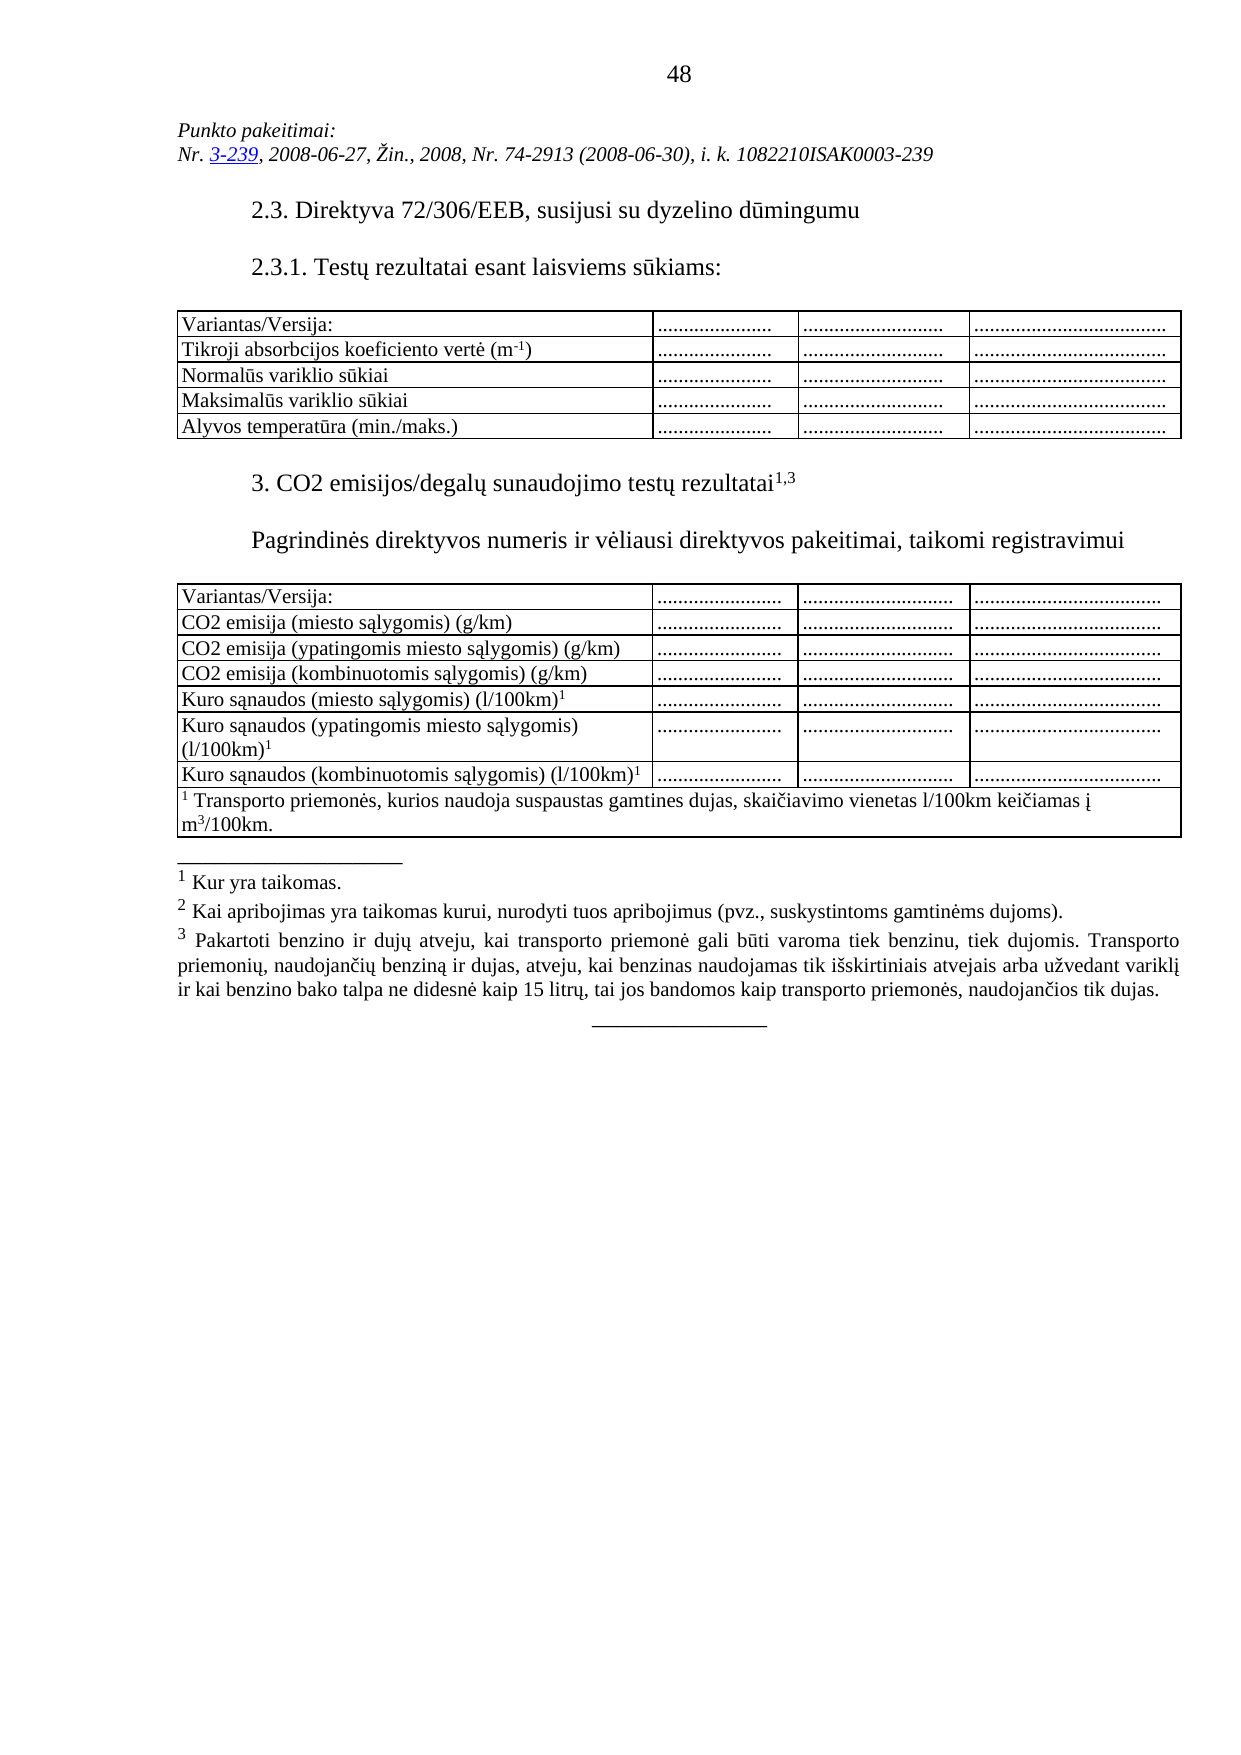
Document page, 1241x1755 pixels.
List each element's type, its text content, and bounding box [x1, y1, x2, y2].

table_cell ............................. [799, 687, 969, 711]
table_cell ........................ [653, 661, 797, 685]
table_cell ..................................... [970, 414, 1180, 438]
table_cell Tikroji absorbcijos koeficiento vertė (m-1) [178, 337, 652, 361]
table_cell .................................... [971, 610, 1180, 634]
text Nr. 3-239, 2008-06-27, Žin., 2008, Nr. 74-2913 (2008-06-30), i. k. 1082210ISAK0003-239 [177, 142, 1181, 166]
table_cell .................................... [971, 661, 1180, 685]
table_cell ........................ [653, 713, 797, 761]
table_cell ...................... [654, 388, 798, 412]
table_cell .................................... [971, 687, 1180, 711]
table_cell ..................................... [970, 388, 1180, 412]
table_cell ............................. [799, 713, 969, 761]
table_cell ............................. [799, 610, 969, 634]
table_cell Normalūs variklio sūkiai [178, 363, 652, 387]
table_header .................................... [971, 585, 1180, 608]
table_cell ........................... [799, 388, 969, 412]
table_cell ........................ [653, 687, 797, 711]
text 2.3.1. Testų rezultatai esant laisviems sūkiams: [177, 252, 1181, 281]
table_cell ...................... [654, 363, 798, 387]
table_cell ........................ [653, 636, 797, 660]
table_cell ........................ [653, 610, 797, 634]
table_cell ........................... [799, 337, 969, 361]
text __________________ [177, 838, 1181, 866]
table_cell ...................... [654, 337, 798, 361]
text ______________ [177, 1001, 1181, 1029]
table_header ..................................... [970, 312, 1180, 336]
table_header ...................... [654, 312, 798, 336]
table_cell .................................... [971, 713, 1180, 761]
text 3. CO2 emisijos/degalų sunaudojimo testų rezultatai1,3 [177, 468, 1181, 497]
table_header ........................ [653, 585, 797, 608]
table_cell ............................. [799, 762, 969, 786]
table_cell ...................... [654, 414, 798, 438]
text Pagrindinės direktyvos numeris ir vėliausi direktyvos pakeitimai, taikomi registravimui [177, 525, 1181, 554]
table_cell ........................ [653, 762, 797, 786]
table_cell ..................................... [970, 363, 1180, 387]
table_header ............................. [799, 585, 969, 608]
table_header Variantas/Versija: [178, 312, 652, 336]
table_cell Alyvos temperatūra (min./maks.) [178, 414, 652, 438]
table_cell ........................... [799, 414, 969, 438]
text 3 Pakartoti benzino ir dujų atveju, kai transporto priemonė gali būti varoma tiek benzinu, tiek dujomis. Transporto priemonių, naudojančių benziną ir dujas, atveju, kai benzinas naudojamas tik išskirtiniais atvejais arba užvedant variklį ir kai benzino bako talpa ne didesnė kaip 15 litrų, tai jos bandomos kaip transporto priemonės, naudojančios tik dujas. [177, 924, 1181, 1001]
table_cell ........................... [799, 363, 969, 387]
table_cell .................................... [971, 636, 1180, 660]
table_header ........................... [799, 312, 969, 336]
table_cell ..................................... [970, 337, 1180, 361]
text 2 Kai apribojimas yra taikomas kurui, nurodyti tuos apribojimus (pvz., suskystintoms gamtinėms dujoms). [177, 895, 1181, 924]
text 1 Kur yra taikomas. [177, 866, 1181, 895]
text 2.3. Direktyva 72/306/EEB, susijusi su dyzelino dūmingumu [177, 195, 1181, 224]
text Punkto pakeitimai: [177, 118, 1181, 142]
table_cell ............................. [799, 636, 969, 660]
table_cell ............................. [799, 661, 969, 685]
table_cell Maksimalūs variklio sūkiai [178, 388, 652, 412]
table_cell .................................... [971, 762, 1180, 786]
